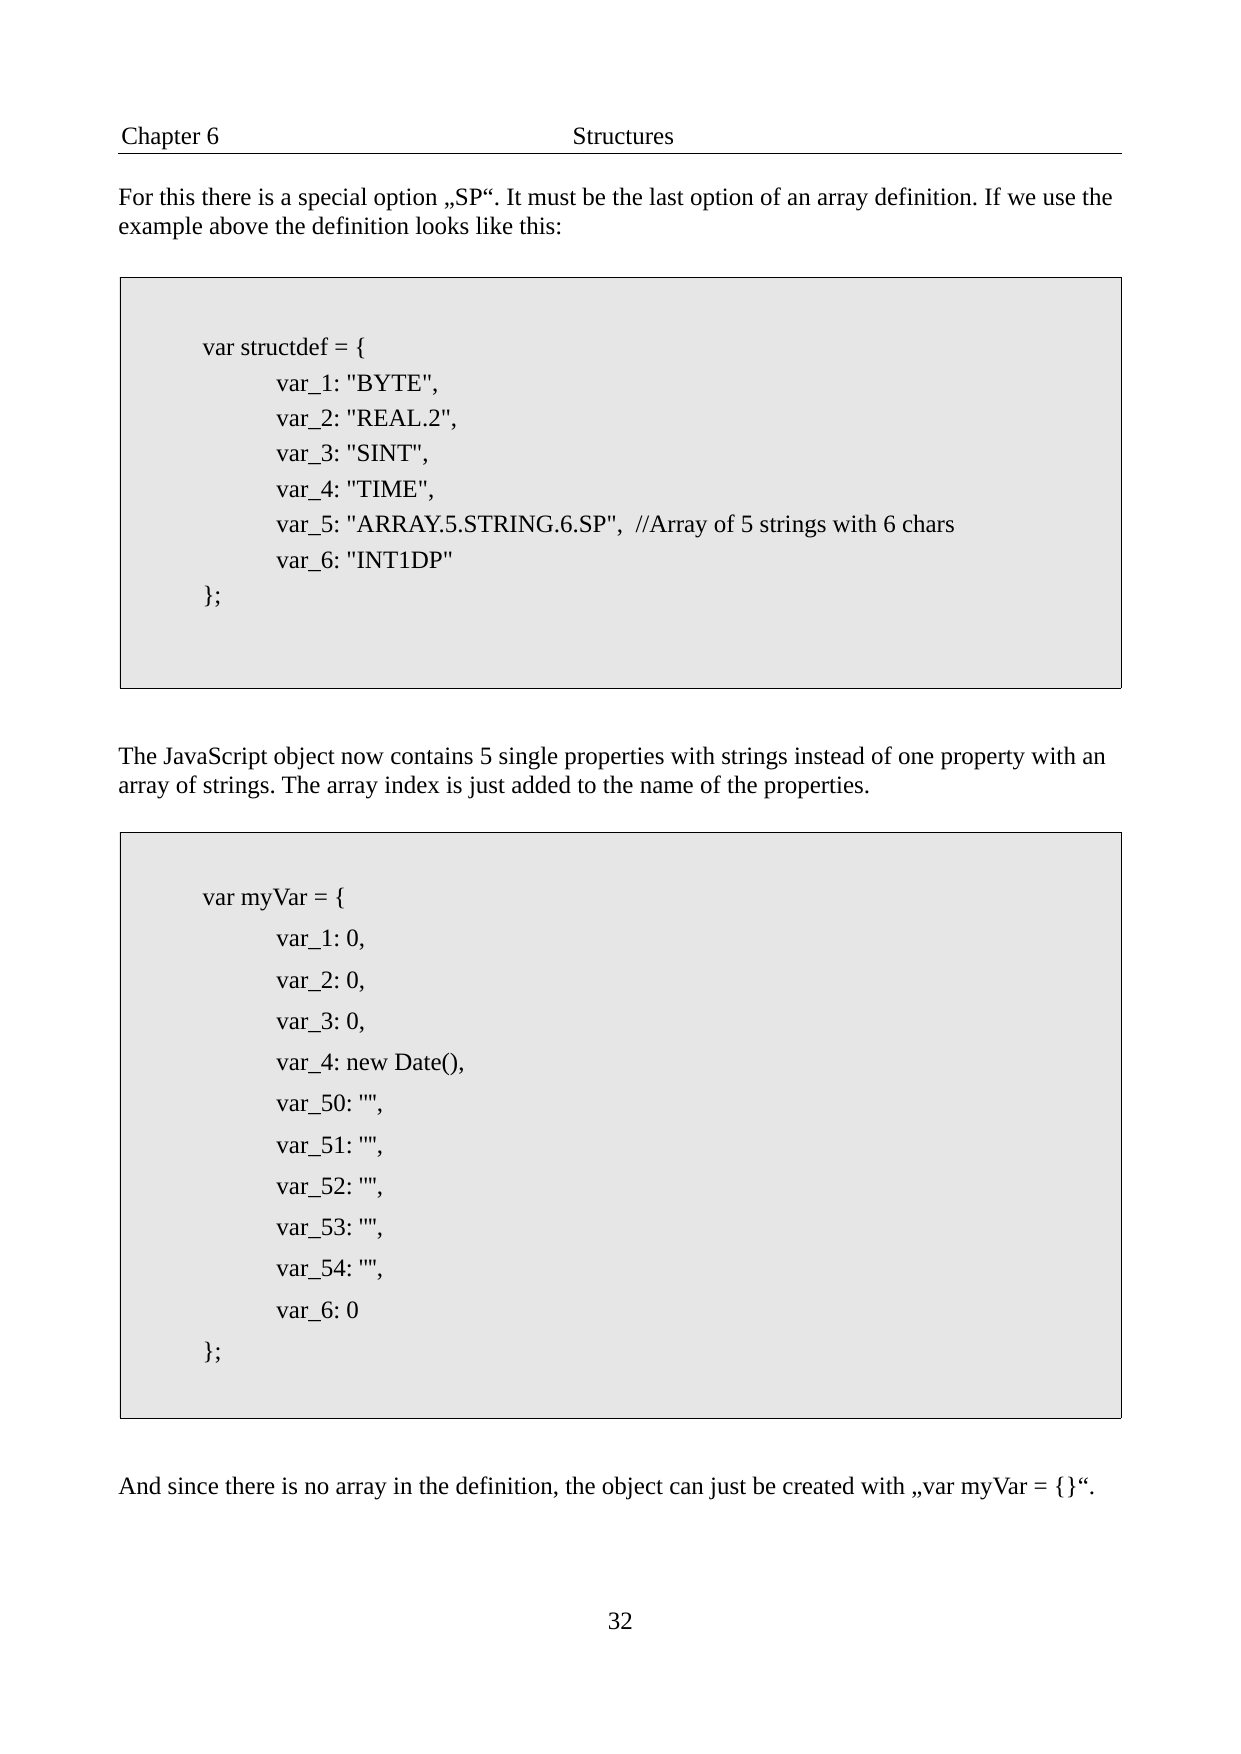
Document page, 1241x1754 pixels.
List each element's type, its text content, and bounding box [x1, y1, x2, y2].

text }; [128, 1336, 1112, 1365]
text var_2: 0, [128, 965, 1112, 993]
text var structdef = { var_1: "BYTE", var_2: "REAL.2", var_3: "SINT", var_4: "TIME", var_5: "ARRAY.5.STRING.6.SP", //Array of 5 strings with 6 chars var_6: "INT1DP" }; [128, 327, 1112, 611]
text And since there is no array in the definition, the object can just be created with „var myVar = {}“. [118, 1471, 1122, 1500]
text For this there is a special option „SP“. It must be the last option of an array definition. If we use the example above the definition looks like this: [118, 182, 1122, 240]
text var_54: '''', [128, 1253, 1112, 1282]
text var_53: '''', [128, 1212, 1112, 1241]
text var_51: '''', [128, 1130, 1112, 1158]
text var_4: new Date(), [128, 1047, 1112, 1076]
text The JavaScript object now contains 5 single properties with strings instead of one property with an array of strings. The array index is just added to the name of the properties. [118, 741, 1122, 799]
text var_3: 0, [128, 1006, 1112, 1035]
text var_52: '''', [128, 1171, 1112, 1200]
text var_6: 0 [128, 1295, 1112, 1323]
text var_1: 0, [128, 923, 1112, 952]
text var myVar = { [128, 882, 1112, 911]
text var_50: '''', [128, 1088, 1112, 1117]
